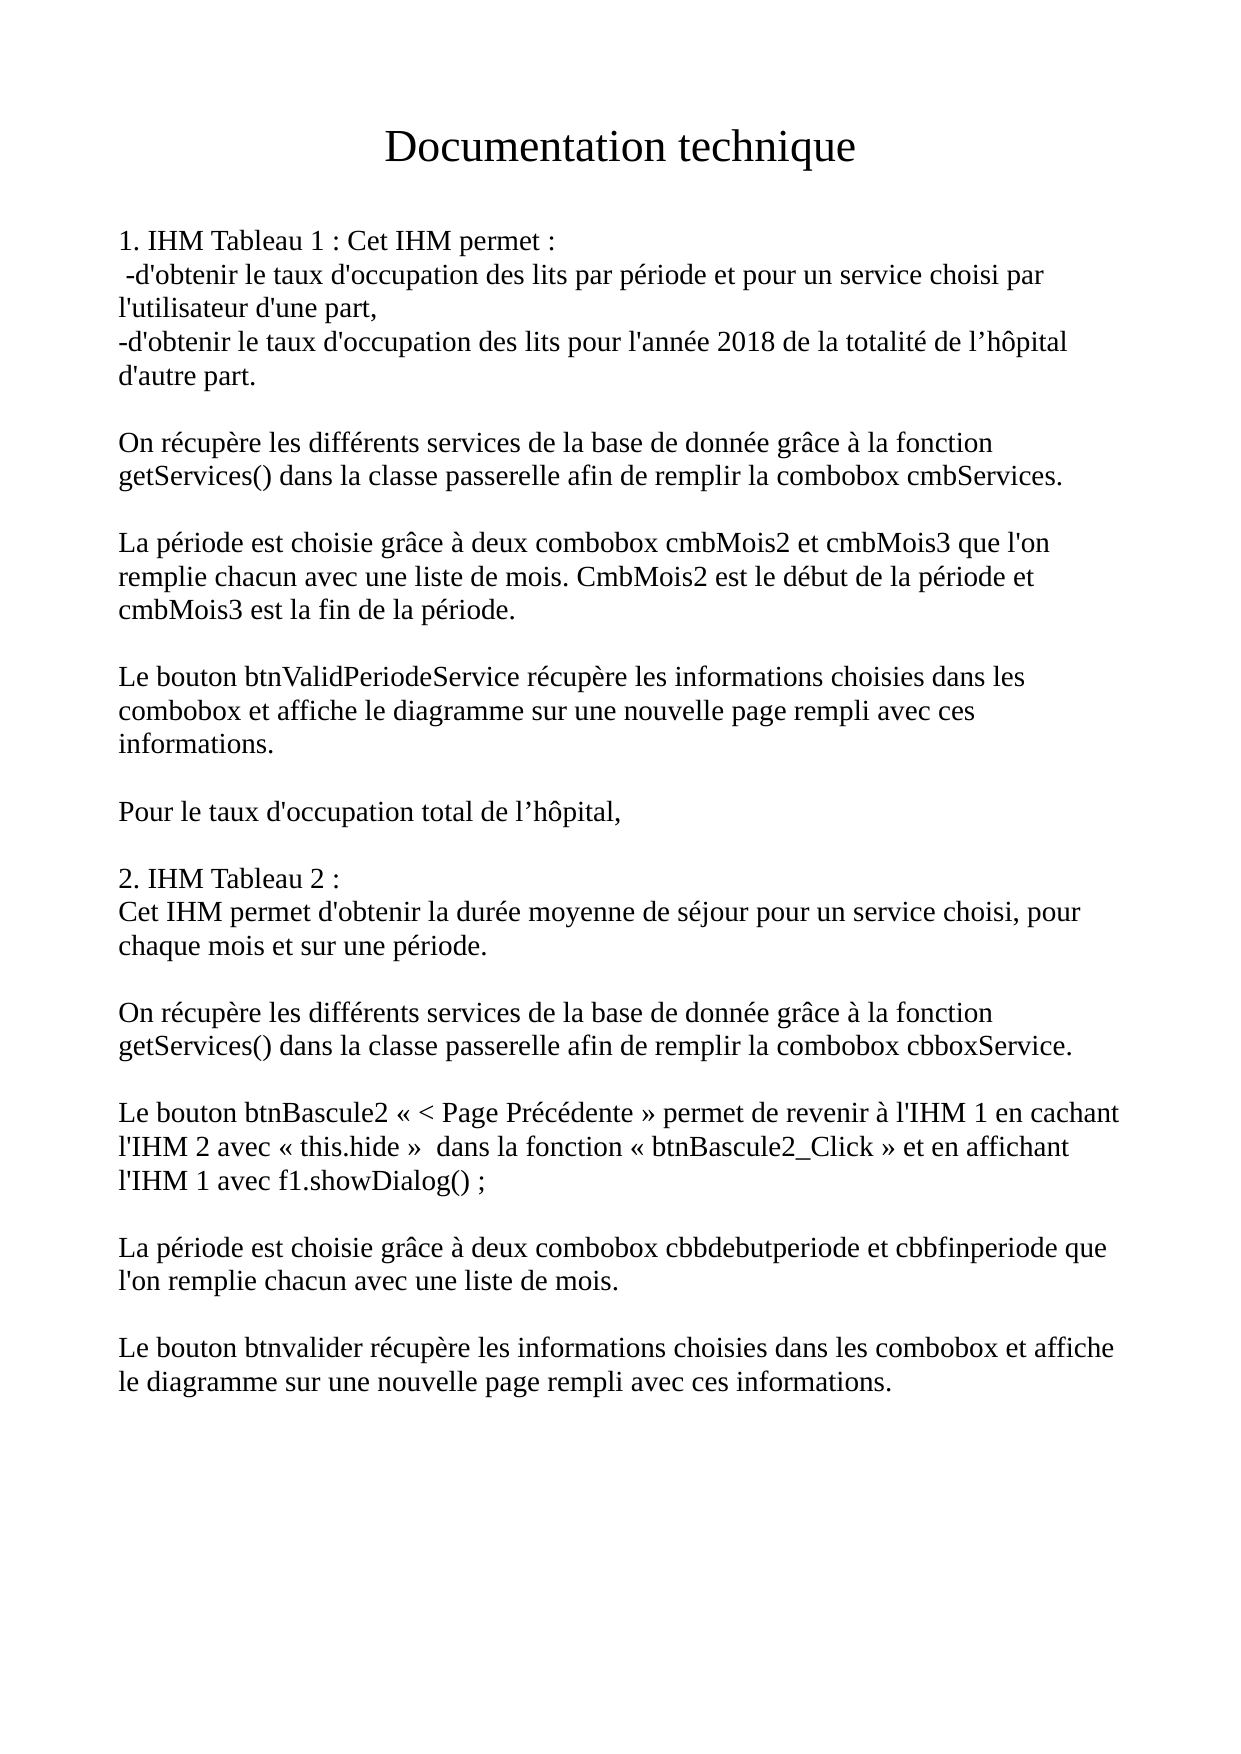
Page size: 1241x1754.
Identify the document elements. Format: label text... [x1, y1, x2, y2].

text 1. IHM Tableau 1 : Cet IHM permet : [118, 223, 1122, 257]
text Le bouton btnValidPeriodeService récupère les informations choisies dans les combobox et affiche le diagramme sur une nouvelle page rempli avec ces informations. [118, 659, 1122, 760]
text -d'obtenir le taux d'occupation des lits par période et pour un service choisi par l'utilisateur d'une part, [118, 257, 1122, 324]
text La période est choisie grâce à deux combobox cbbdebutperiode et cbbfinperiode que l'on remplie chacun avec une liste de mois. [118, 1230, 1122, 1297]
text 2. IHM Tableau 2 : [118, 861, 1122, 894]
text -d'obtenir le taux d'occupation des lits pour l'année 2018 de la totalité de l’hôpital d'autre part. [118, 324, 1122, 391]
text Documentation technique [118, 118, 1122, 171]
text Pour le taux d'occupation total de l’hôpital, [118, 794, 1122, 827]
text On récupère les différents services de la base de donnée grâce à la fonction getServices() dans la classe passerelle afin de remplir la combobox cmbServices. [118, 425, 1122, 492]
text On récupère les différents services de la base de donnée grâce à la fonction getServices() dans la classe passerelle afin de remplir la combobox cbboxService. [118, 995, 1122, 1062]
text La période est choisie grâce à deux combobox cmbMois2 et cmbMois3 que l'on remplie chacun avec une liste de mois. CmbMois2 est le début de la période et cmbMois3 est la fin de la période. [118, 525, 1122, 626]
text Le bouton btnvalider récupère les informations choisies dans les combobox et affiche le diagramme sur une nouvelle page rempli avec ces informations. [118, 1330, 1122, 1397]
text Le bouton btnBascule2 « < Page Précédente » permet de revenir à l'IHM 1 en cachant l'IHM 2 avec « this.hide » dans la fonction « btnBascule2_Click » et en affichant l'IHM 1 avec f1.showDialog() ; [118, 1096, 1122, 1196]
text Cet IHM permet d'obtenir la durée moyenne de séjour pour un service choisi, pour chaque mois et sur une période. [118, 894, 1122, 961]
